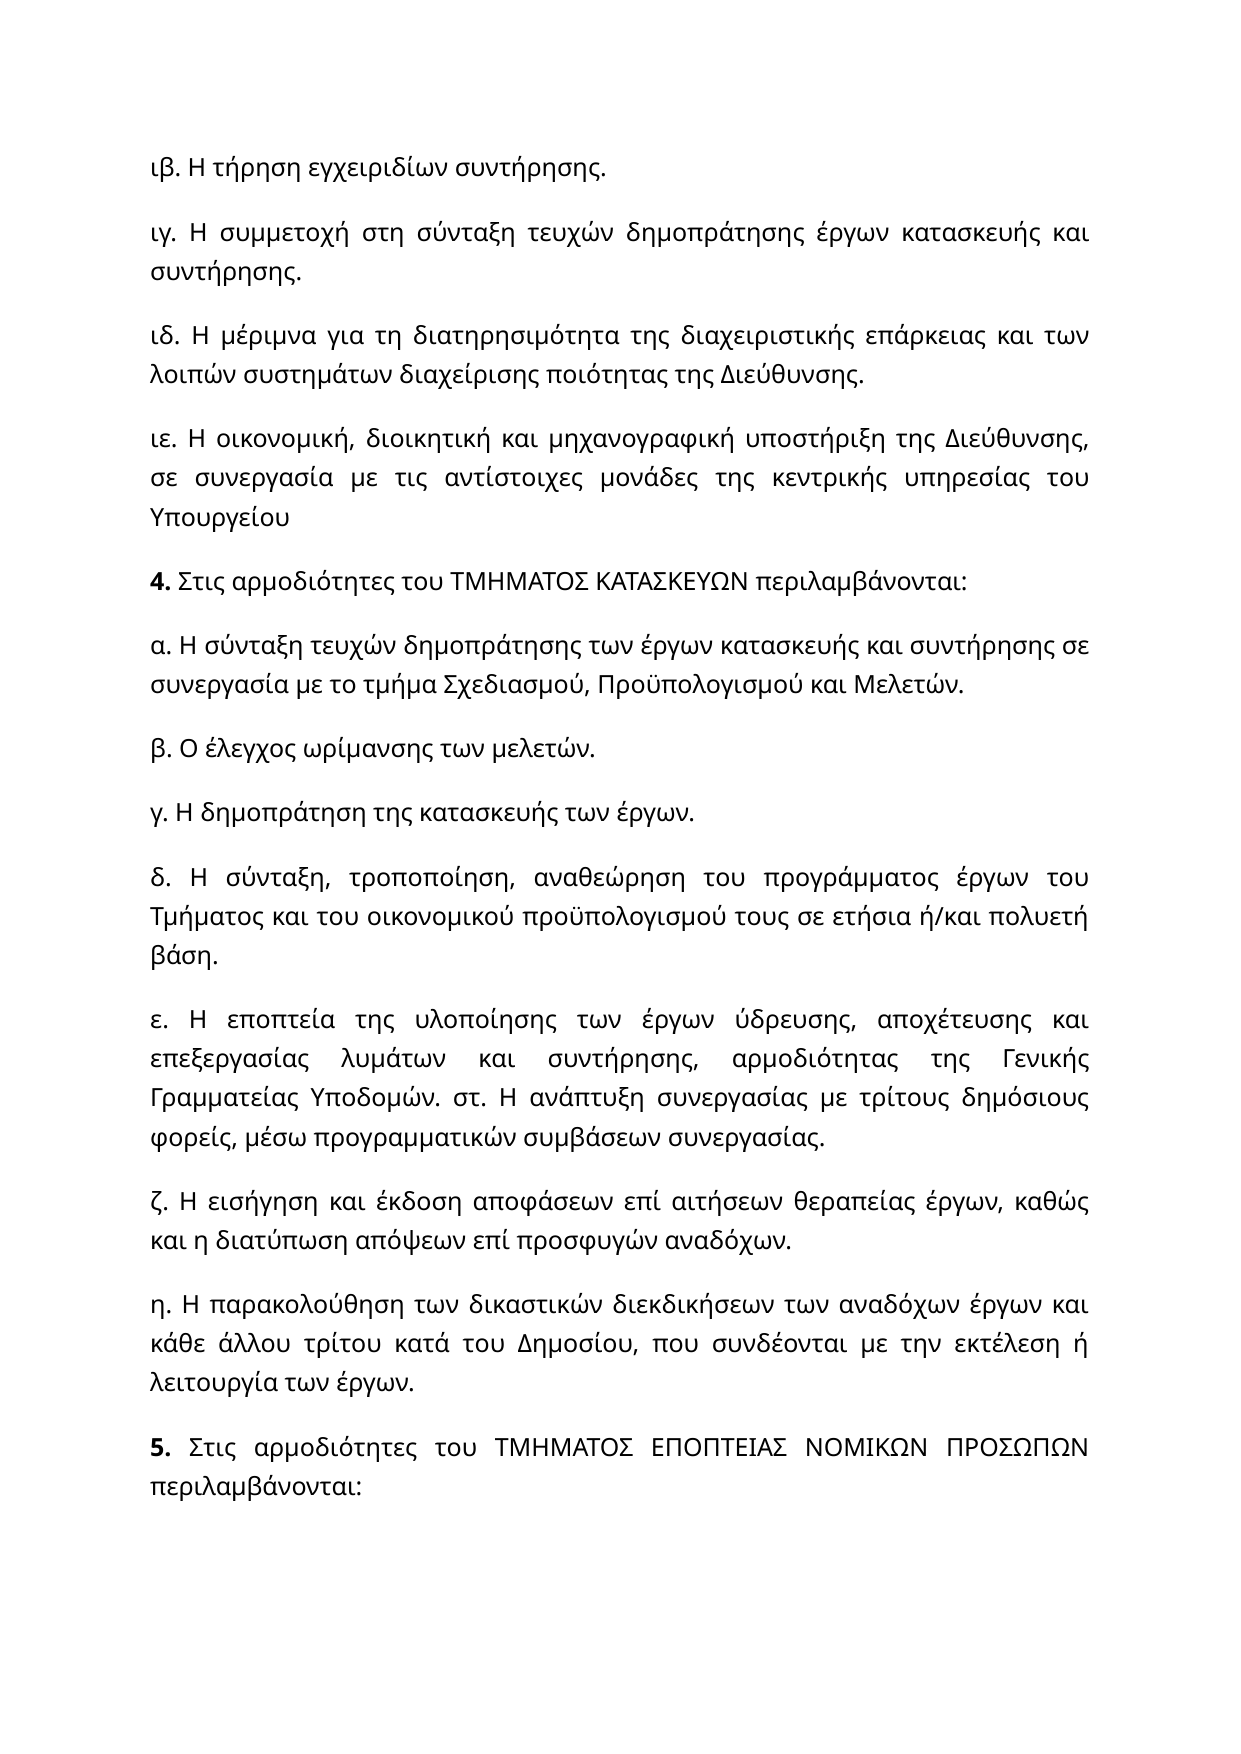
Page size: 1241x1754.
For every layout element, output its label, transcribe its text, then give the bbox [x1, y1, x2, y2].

text ζ. Η εισήγηση και έκδοση αποφάσεων επί αιτήσεων θεραπείας έργων, καθώς και η διατύπωση απόψεων επί προσφυγών αναδόχων. [150, 1183, 1090, 1257]
text 4. Στις αρμοδιότητες του ΤΜΗΜΑΤΟΣ ΚΑΤΑΣΚΕΥΩΝ περιλαμβάνονται: [150, 563, 1090, 597]
text ιε. Η οικονομική, διοικητική και μηχανογραφική υποστήριξη της Διεύθυνσης, σε συνεργασία με τις αντίστοιχες μονάδες της κεντρικής υπηρεσίας του Υπουργείου [150, 421, 1090, 533]
text η. Η παρακολούθηση των δικαστικών διεκδικήσεων των αναδόχων έργων και κάθε άλλου τρίτου κατά του Δημοσίου, που συνδέονται με την εκτέλεση ή λειτουργία των έργων. [150, 1287, 1090, 1399]
text β. Ο έλεγχος ωρίμανσης των μελετών. [150, 731, 1090, 765]
text δ. Η σύνταξη, τροποποίηση, αναθεώρηση του προγράμματος έργων του Τμήματος και του οικονομικού προϋπολογισμού τους σε ετήσια ή/και πολυετή βάση. [150, 859, 1090, 972]
text ιβ. Η τήρηση εγχειριδίων συντήρησης. [150, 150, 1090, 184]
text ιδ. Η μέριμνα για τη διατηρησιμότητα της διαχειριστικής επάρκειας και των λοιπών συστημάτων διαχείρισης ποιότητας της Διεύθυνσης. [150, 317, 1090, 391]
text ιγ. Η συμμετοχή στη σύνταξη τευχών δημοπράτησης έργων κατασκευής και συντήρησης. [150, 214, 1090, 287]
text γ. Η δημοπράτηση της κατασκευής των έργων. [150, 795, 1090, 829]
text 5. Στις αρμοδιότητες του ΤΜΗΜΑΤΟΣ ΕΠΟΠΤΕΙΑΣ ΝΟΜΙΚΩΝ ΠΡΟΣΩΠΩΝ περιλαμβάνονται: [150, 1429, 1090, 1502]
text α. Η σύνταξη τευχών δημοπράτησης των έργων κατασκευής και συντήρησης σε συνεργασία με το τμήμα Σχεδιασμού, Προϋπολογισμού και Μελετών. [150, 627, 1090, 701]
text ε. Η εποπτεία της υλοποίησης των έργων ύδρευσης, αποχέτευσης και επεξεργασίας λυμάτων και συντήρησης, αρμοδιότητας της Γενικής Γραμματείας Υποδομών. στ. Η ανάπτυξη συνεργασίας με τρίτους δημόσιους φορείς, μέσω προγραμματικών συμβάσεων συνεργασίας. [150, 1002, 1090, 1153]
